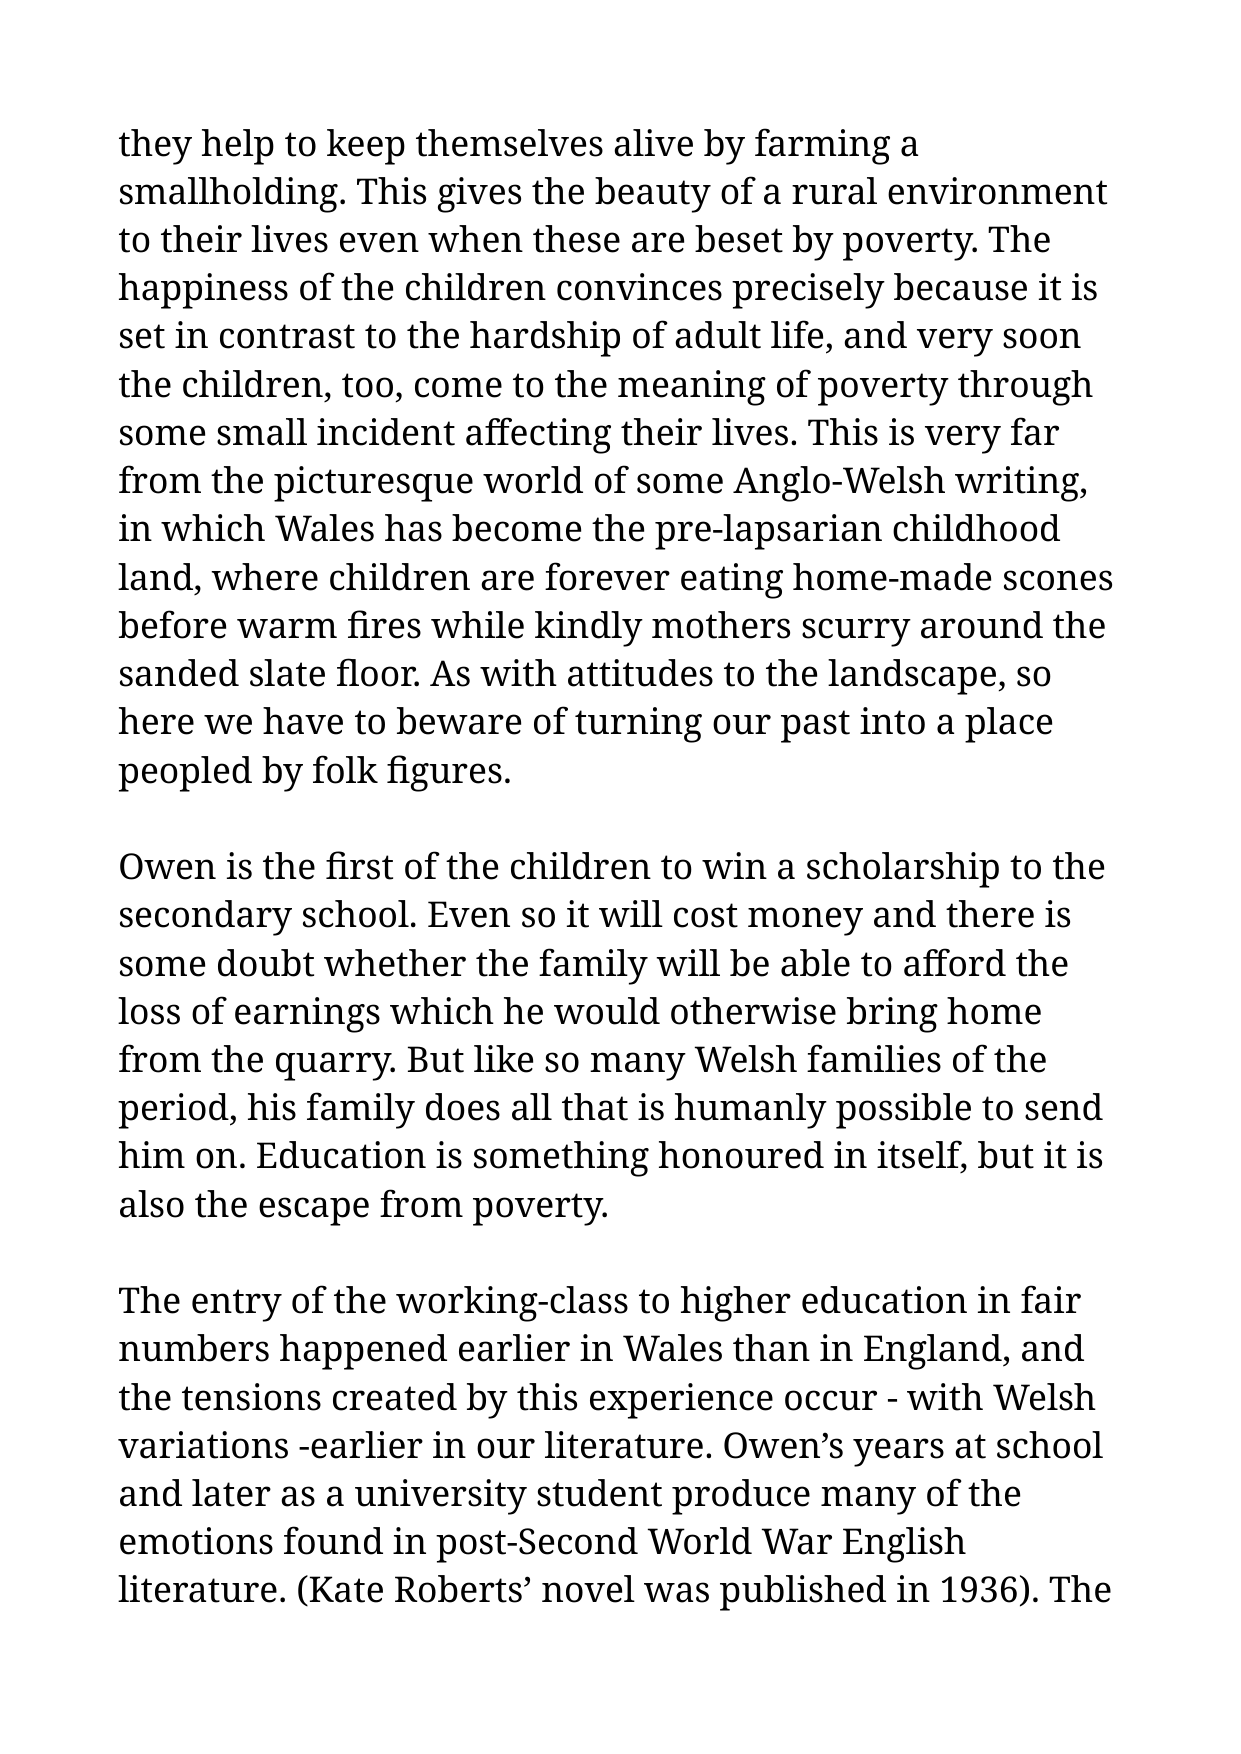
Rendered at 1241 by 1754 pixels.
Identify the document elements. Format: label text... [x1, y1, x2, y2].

text The entry of the working-class to higher education in fair numbers happened earlier in Wales than in England, and the tensions created by this experience occur - with Welsh variations -earlier in our literature. Owen’s years at school and later as a university student produce many of the emotions found in post-Second World War English literature. (Kate Roberts’ novel was published in 1936). The [118, 1276, 1122, 1613]
text they help to keep themselves alive by farming a smallholding. This gives the beauty of a rural environment to their lives even when these are beset by poverty. The happiness of the children convinces precisely because it is set in contrast to the hardship of adult life, and very soon the children, too, come to the meaning of poverty through some small incident affecting their lives. This is very far from the picturesque world of some Anglo-Welsh writing, in which Wales has become the pre-lapsarian childhood land, where children are forever eating home-made scones before warm fires while kindly mothers scurry around the sanded slate floor. As with attitudes to the landscape, so here we have to beware of turning our past into a place peopled by folk figures. [118, 118, 1122, 793]
text Owen is the first of the children to win a scholarship to the secondary school. Even so it will cost money and there is some doubt whether the family will be able to afford the loss of earnings which he would otherwise bring home from the quarry. But like so many Welsh families of the period, his family does all that is humanly possible to send him on. Education is something honoured in itself, but it is also the escape from poverty. [118, 842, 1122, 1227]
